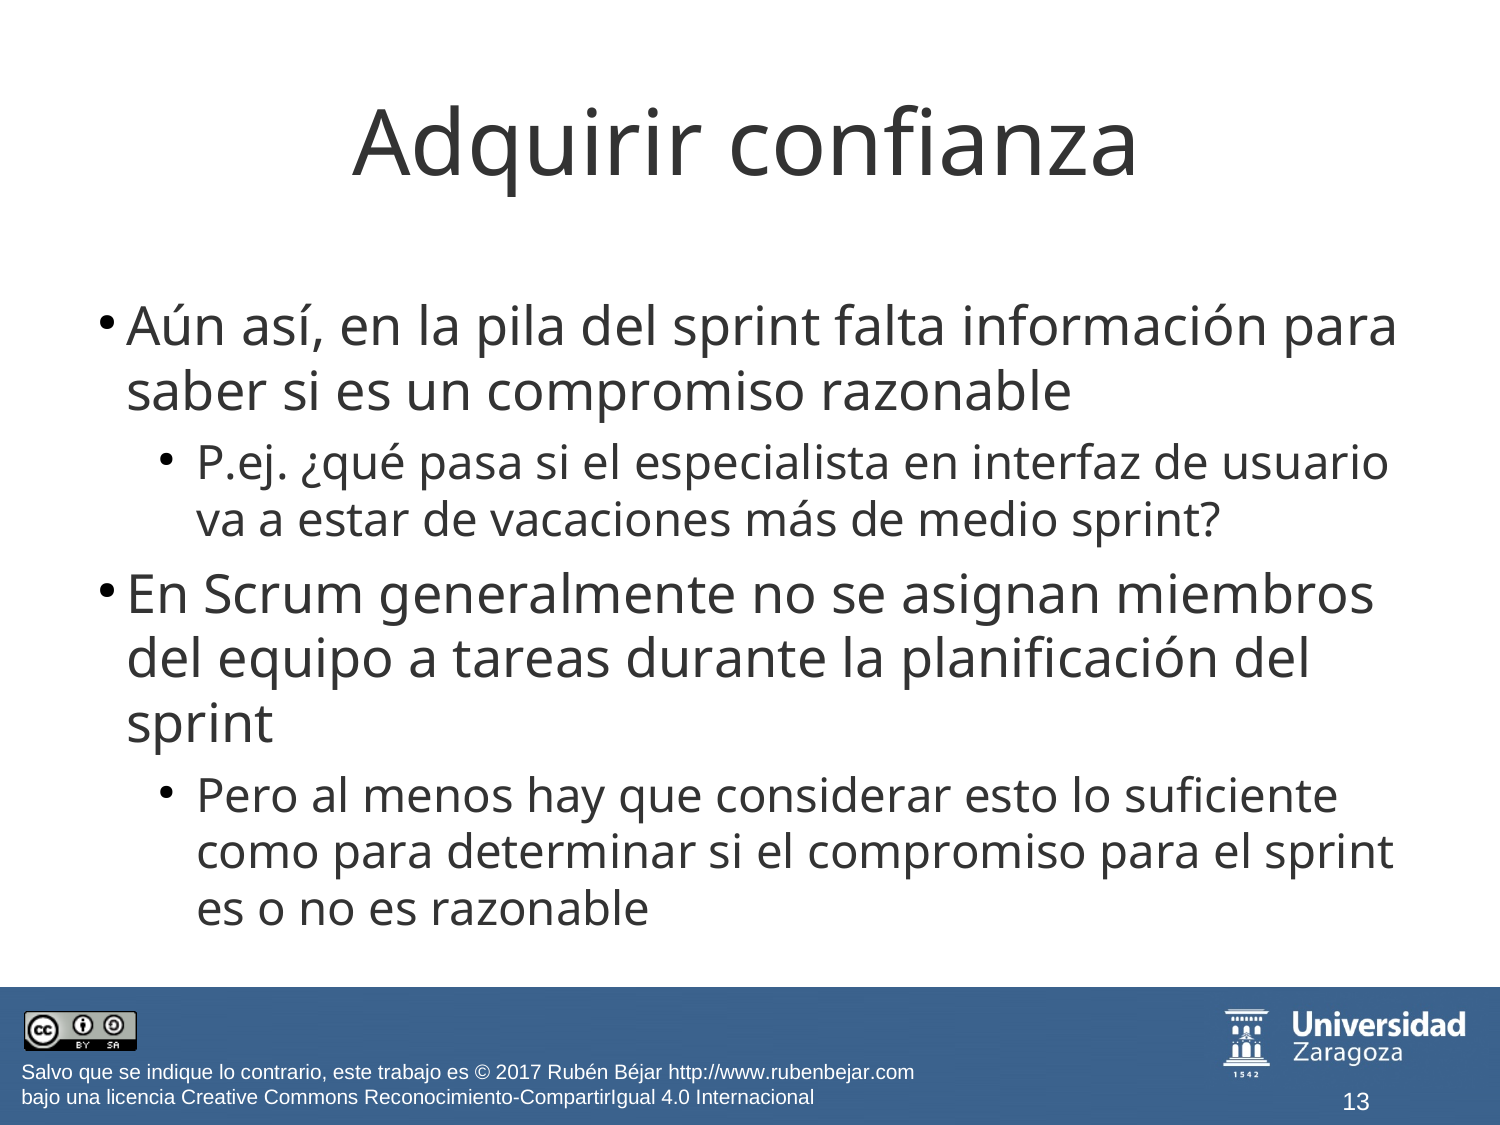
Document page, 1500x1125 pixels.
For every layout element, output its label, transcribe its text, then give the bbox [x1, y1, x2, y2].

title Adquirir confianza [74, 21, 1420, 257]
list Aún así, en la pila del sprint falta información para saber si es un compromiso razonable P.ej. ¿qué pasa si el especialista en interfaz de usuario va a estar de vacaciones más de medio sprint? En Scrum generalmente no se asignan miembros del equipo a tareas durante la planificación del sprint Pero al menos hay que considerar esto lo suficiente como para determinar si el compromiso para el sprint es o no es razonable [82, 283, 1418, 957]
picture [0, 987, 1500, 1125]
